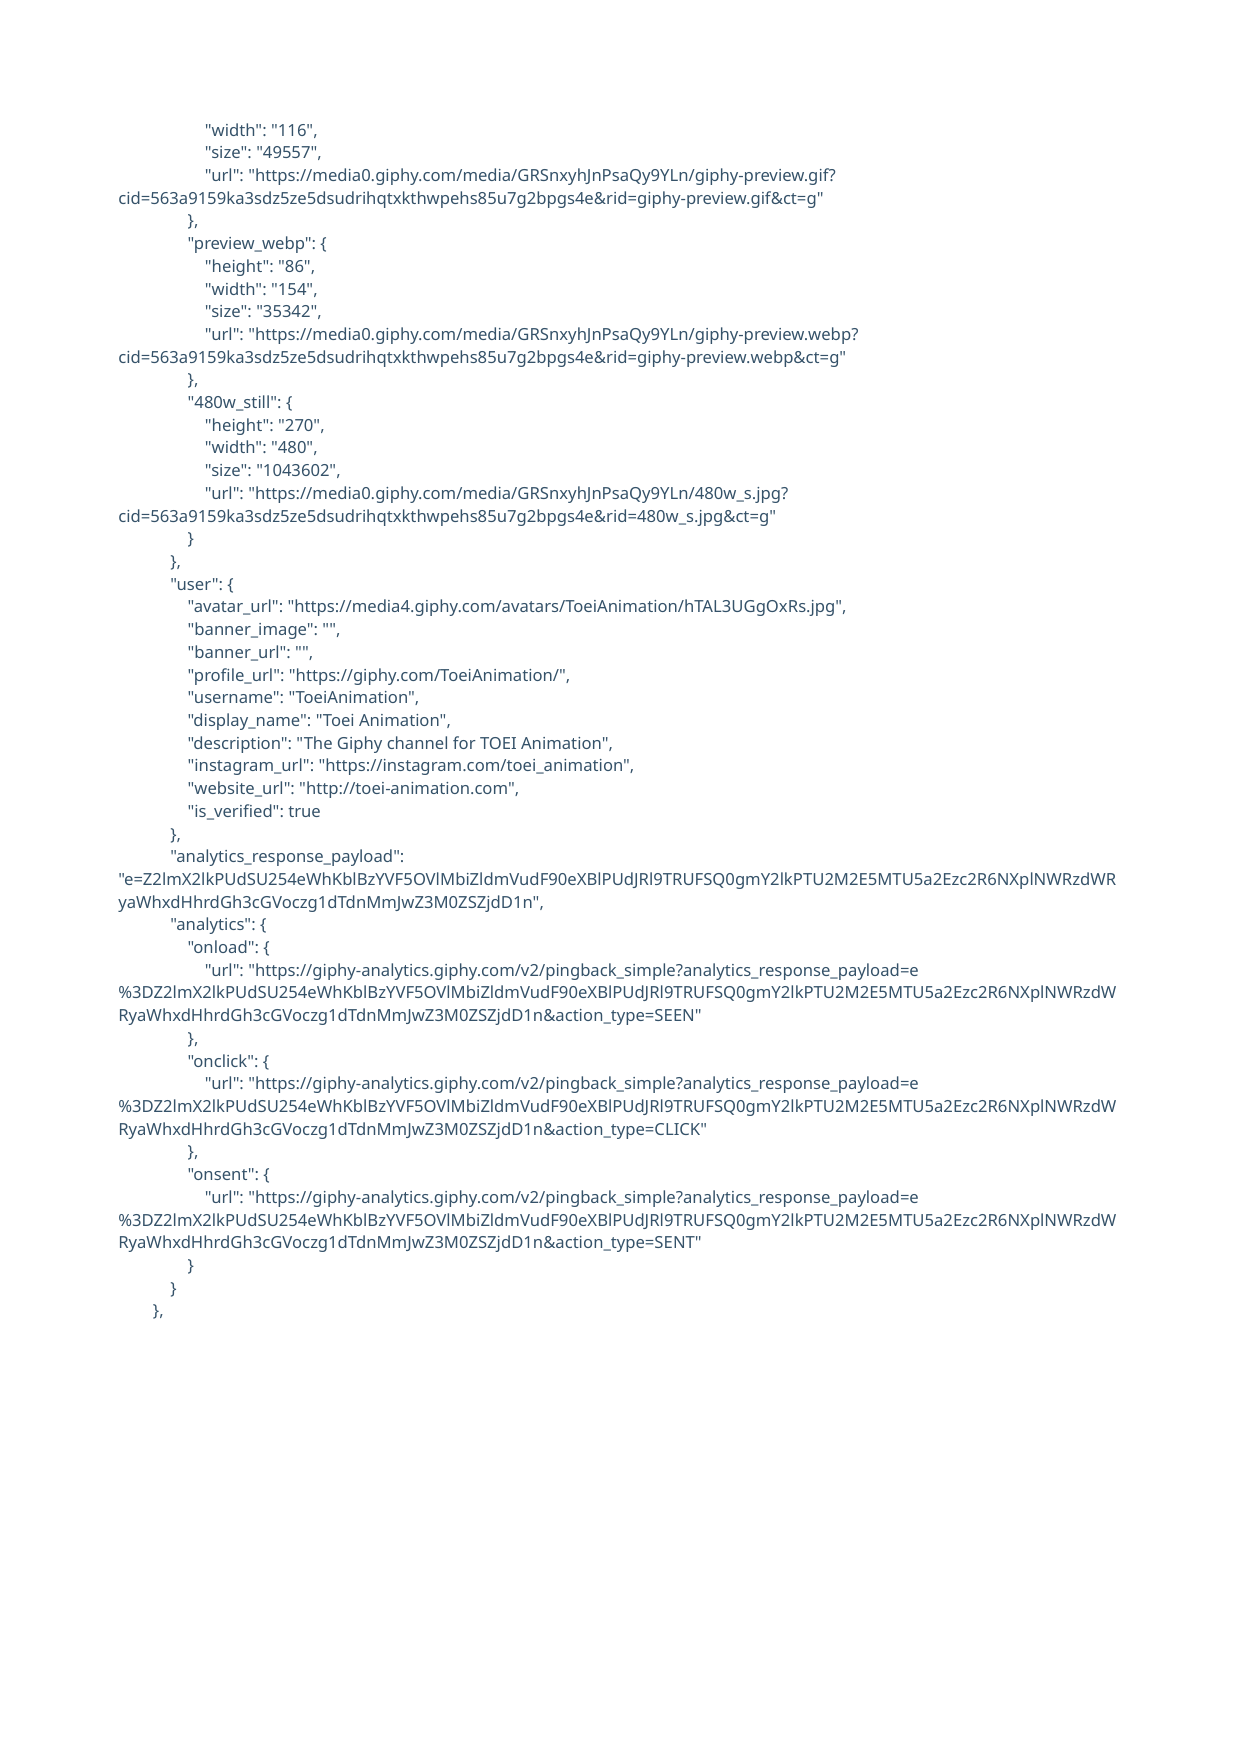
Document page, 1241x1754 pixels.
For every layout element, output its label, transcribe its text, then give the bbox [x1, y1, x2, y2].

text }, [118, 822, 1122, 845]
text "url": "https://giphy-analytics.giphy.com/v2/pingback_simple?analytics_response_payload=e%3DZ2lmX2lkPUdSU254eWhKblBzYVF5OVlMbiZldmVudF90eXBlPUdJRl9TRUFSQ0gmY2lkPTU2M2E5MTU5a2Ezc2R6NXplNWRzdWRyaWhxdHhrdGh3cGVoczg1dTdnMmJwZ3M0ZSZjdD1n&action_type=CLICK" [118, 1072, 1122, 1140]
text }, [118, 549, 1122, 572]
text "height": "86", [118, 254, 1122, 277]
text "description": "The Giphy channel for TOEI Animation", [118, 731, 1122, 754]
text "width": "480", [118, 436, 1122, 459]
text "width": "154", [118, 277, 1122, 300]
text "banner_image": "", [118, 618, 1122, 640]
text "onclick": { [118, 1049, 1122, 1072]
text "instagram_url": "https://instagram.com/toei_animation", [118, 754, 1122, 777]
text "avatar_url": "https://media4.giphy.com/avatars/ToeiAnimation/hTAL3UGgOxRs.jpg", [118, 595, 1122, 618]
text "url": "https://giphy-analytics.giphy.com/v2/pingback_simple?analytics_response_payload=e%3DZ2lmX2lkPUdSU254eWhKblBzYVF5OVlMbiZldmVudF90eXBlPUdJRl9TRUFSQ0gmY2lkPTU2M2E5MTU5a2Ezc2R6NXplNWRzdWRyaWhxdHhrdGh3cGVoczg1dTdnMmJwZ3M0ZSZjdD1n&action_type=SENT" [118, 1185, 1122, 1253]
text "display_name": "Toei Animation", [118, 708, 1122, 731]
text "size": "49557", [118, 141, 1122, 163]
text "height": "270", [118, 413, 1122, 436]
text }, [118, 1026, 1122, 1049]
text "analytics_response_payload": "e=Z2lmX2lkPUdSU254eWhKblBzYVF5OVlMbiZldmVudF90eXBlPUdJRl9TRUFSQ0gmY2lkPTU2M2E5MTU5a2Ezc2R6NXplNWRzdWRyaWhxdHhrdGh3cGVoczg1dTdnMmJwZ3M0ZSZjdD1n", [118, 845, 1122, 913]
text } [118, 1276, 1122, 1299]
text "url": "https://media0.giphy.com/media/GRSnxyhJnPsaQy9YLn/giphy-preview.gif?cid=563a9159ka3sdz5ze5dsudrihqtxkthwpehs85u7g2bpgs4e&rid=giphy-preview.gif&ct=g" [118, 163, 1122, 209]
text "size": "35342", [118, 300, 1122, 322]
text "website_url": "http://toei-animation.com", [118, 777, 1122, 799]
text "profile_url": "https://giphy.com/ToeiAnimation/", [118, 663, 1122, 686]
text "analytics": { [118, 913, 1122, 936]
text "url": "https://giphy-analytics.giphy.com/v2/pingback_simple?analytics_response_payload=e%3DZ2lmX2lkPUdSU254eWhKblBzYVF5OVlMbiZldmVudF90eXBlPUdJRl9TRUFSQ0gmY2lkPTU2M2E5MTU5a2Ezc2R6NXplNWRzdWRyaWhxdHhrdGh3cGVoczg1dTdnMmJwZ3M0ZSZjdD1n&action_type=SEEN" [118, 958, 1122, 1026]
text "width": "116", [118, 118, 1122, 141]
text "size": "1043602", [118, 459, 1122, 481]
text }, [118, 368, 1122, 391]
text "onload": { [118, 936, 1122, 958]
text "url": "https://media0.giphy.com/media/GRSnxyhJnPsaQy9YLn/480w_s.jpg?cid=563a9159ka3sdz5ze5dsudrihqtxkthwpehs85u7g2bpgs4e&rid=480w_s.jpg&ct=g" [118, 481, 1122, 527]
text "banner_url": "", [118, 640, 1122, 663]
text "is_verified": true [118, 799, 1122, 822]
text "480w_still": { [118, 391, 1122, 413]
text "preview_webp": { [118, 232, 1122, 254]
text "user": { [118, 572, 1122, 595]
text "username": "ToeiAnimation", [118, 686, 1122, 708]
text "onsent": { [118, 1163, 1122, 1185]
text }, [118, 1140, 1122, 1163]
text } [118, 1253, 1122, 1276]
text "url": "https://media0.giphy.com/media/GRSnxyhJnPsaQy9YLn/giphy-preview.webp?cid=563a9159ka3sdz5ze5dsudrihqtxkthwpehs85u7g2bpgs4e&rid=giphy-preview.webp&ct=g" [118, 322, 1122, 368]
text }, [118, 1299, 1122, 1322]
text }, [118, 209, 1122, 232]
text } [118, 527, 1122, 549]
